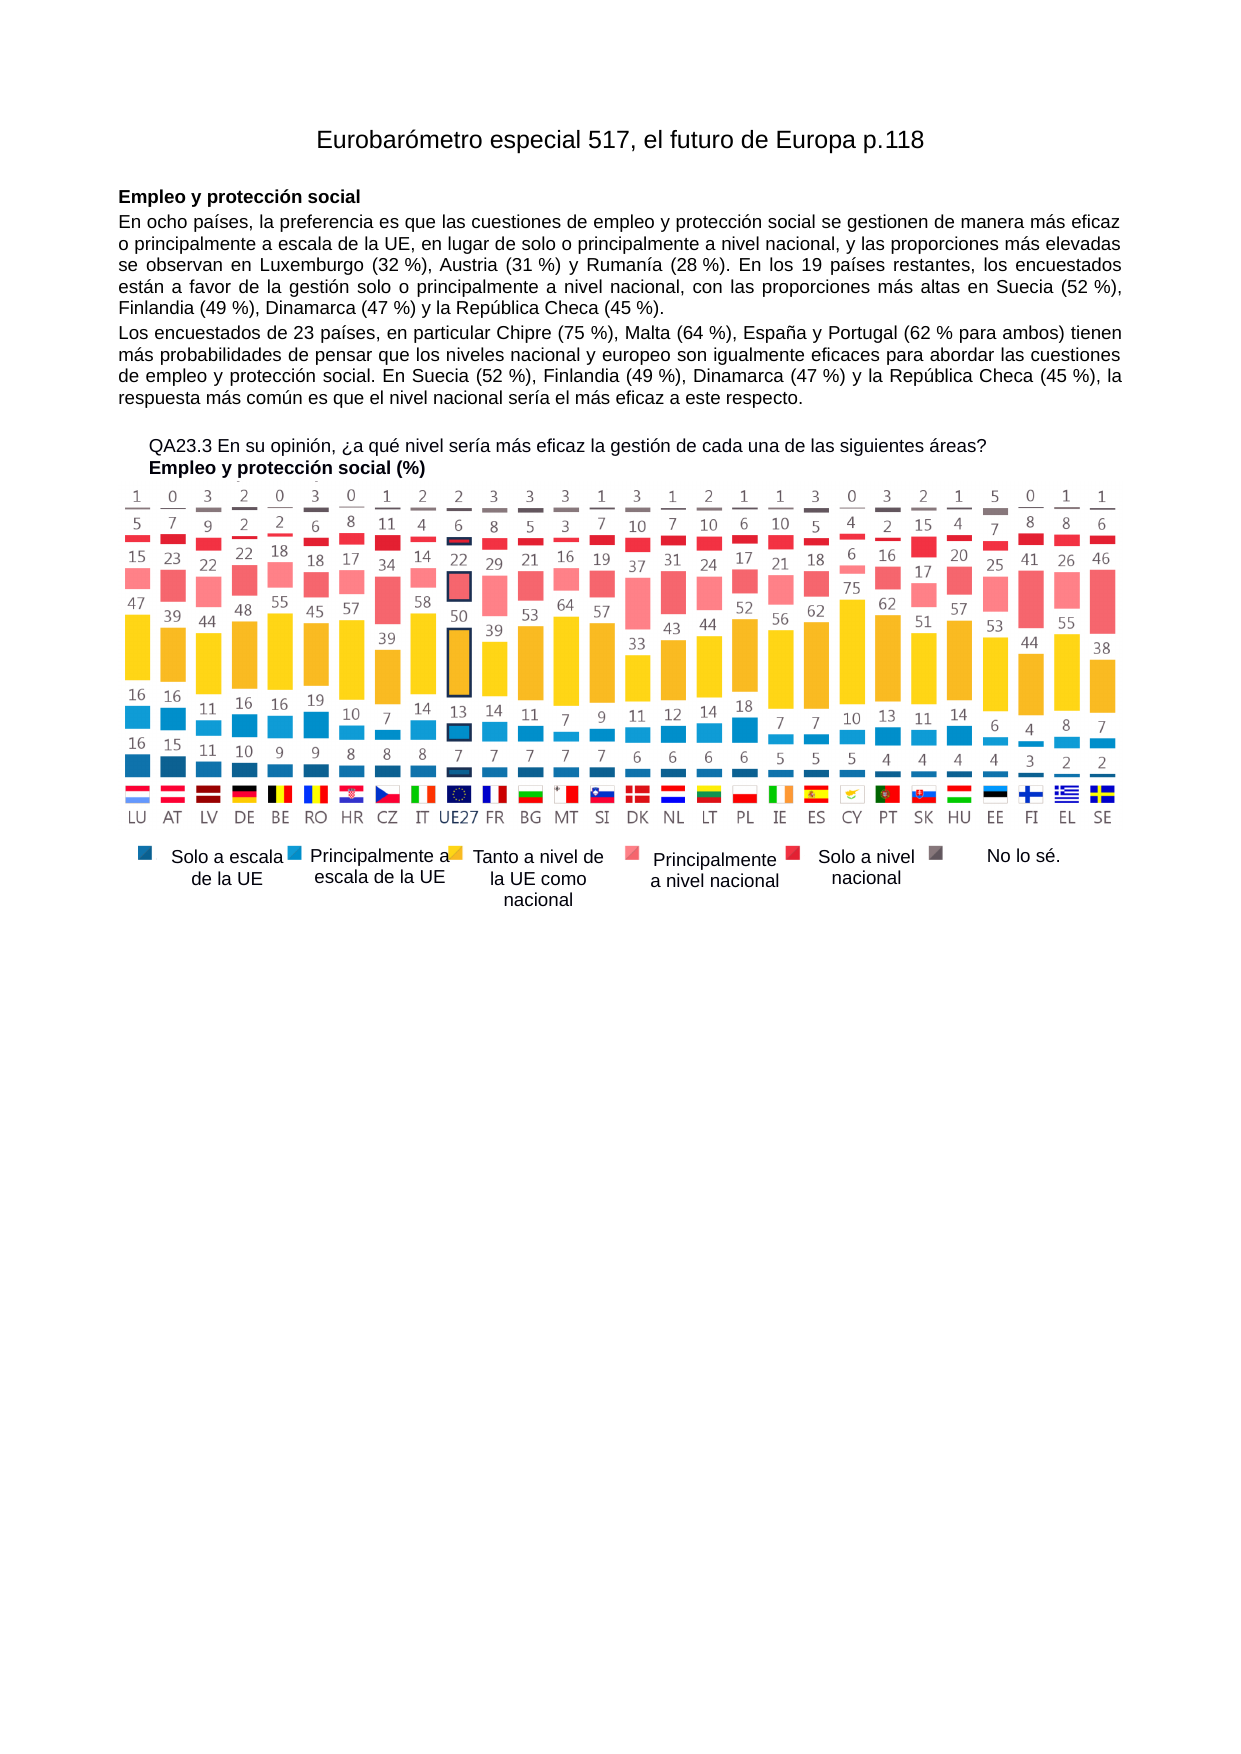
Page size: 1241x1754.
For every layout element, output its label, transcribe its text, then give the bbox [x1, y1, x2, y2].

text Empleo y protección social [118, 186, 1122, 208]
picture [118, 481, 1123, 881]
text En ocho países, la preferencia es que las cuestiones de empleo y protección social se gestionen de manera más eficaz o principalmente a escala de la UE, en lugar de solo o principalmente a nivel nacional, y las proporciones más elevadas se observan en Luxemburgo (32 %), Austria (31 %) y Rumanía (28 %). En los 19 países restantes, los encuestados están a favor de la gestión solo o principalmente a nivel nacional, con las proporciones más altas en Suecia (52 %), Finlandia (49 %), Dinamarca (47 %) y la República Checa (45 %). [118, 211, 1122, 319]
text Los encuestados de 23 países, en particular Chipre (75 %), Malta (64 %), España y Portugal (62 % para ambos) tienen más probabilidades de pensar que los niveles nacional y europeo son igualmente eficaces para abordar las cuestiones de empleo y protección social. En Suecia (52 %), Finlandia (49 %), Dinamarca (47 %) y la República Checa (45 %), la respuesta más común es que el nivel nacional sería el más eficaz a este respecto. [118, 322, 1122, 408]
